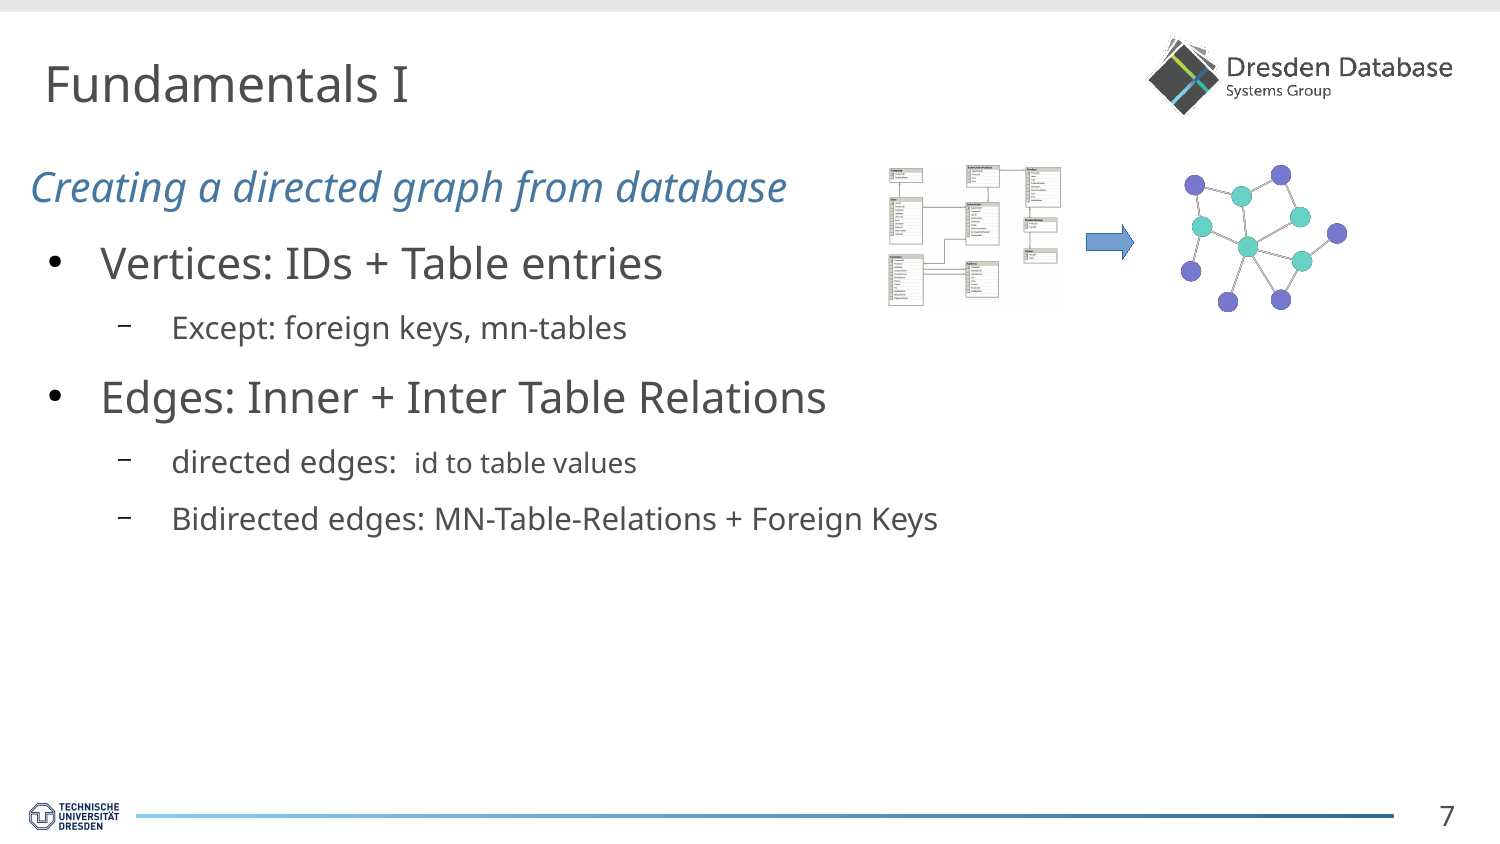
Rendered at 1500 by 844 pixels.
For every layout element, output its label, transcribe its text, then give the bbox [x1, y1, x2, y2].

picture [1145, 35, 1453, 118]
picture [1181, 165, 1347, 312]
list Creating a directed graph from database Vertices: IDs + Table entries Except: foreign keys, mn-tables Edges: Inner + Inter Table Relations directed edges: id to table values Bidirected edges: MN-Table-Relations + Foreign Keys [29, 159, 1471, 780]
picture [29, 803, 119, 830]
title Fundamentals I [29, 47, 1093, 118]
picture [885, 165, 1063, 309]
text_box [1086, 224, 1134, 260]
